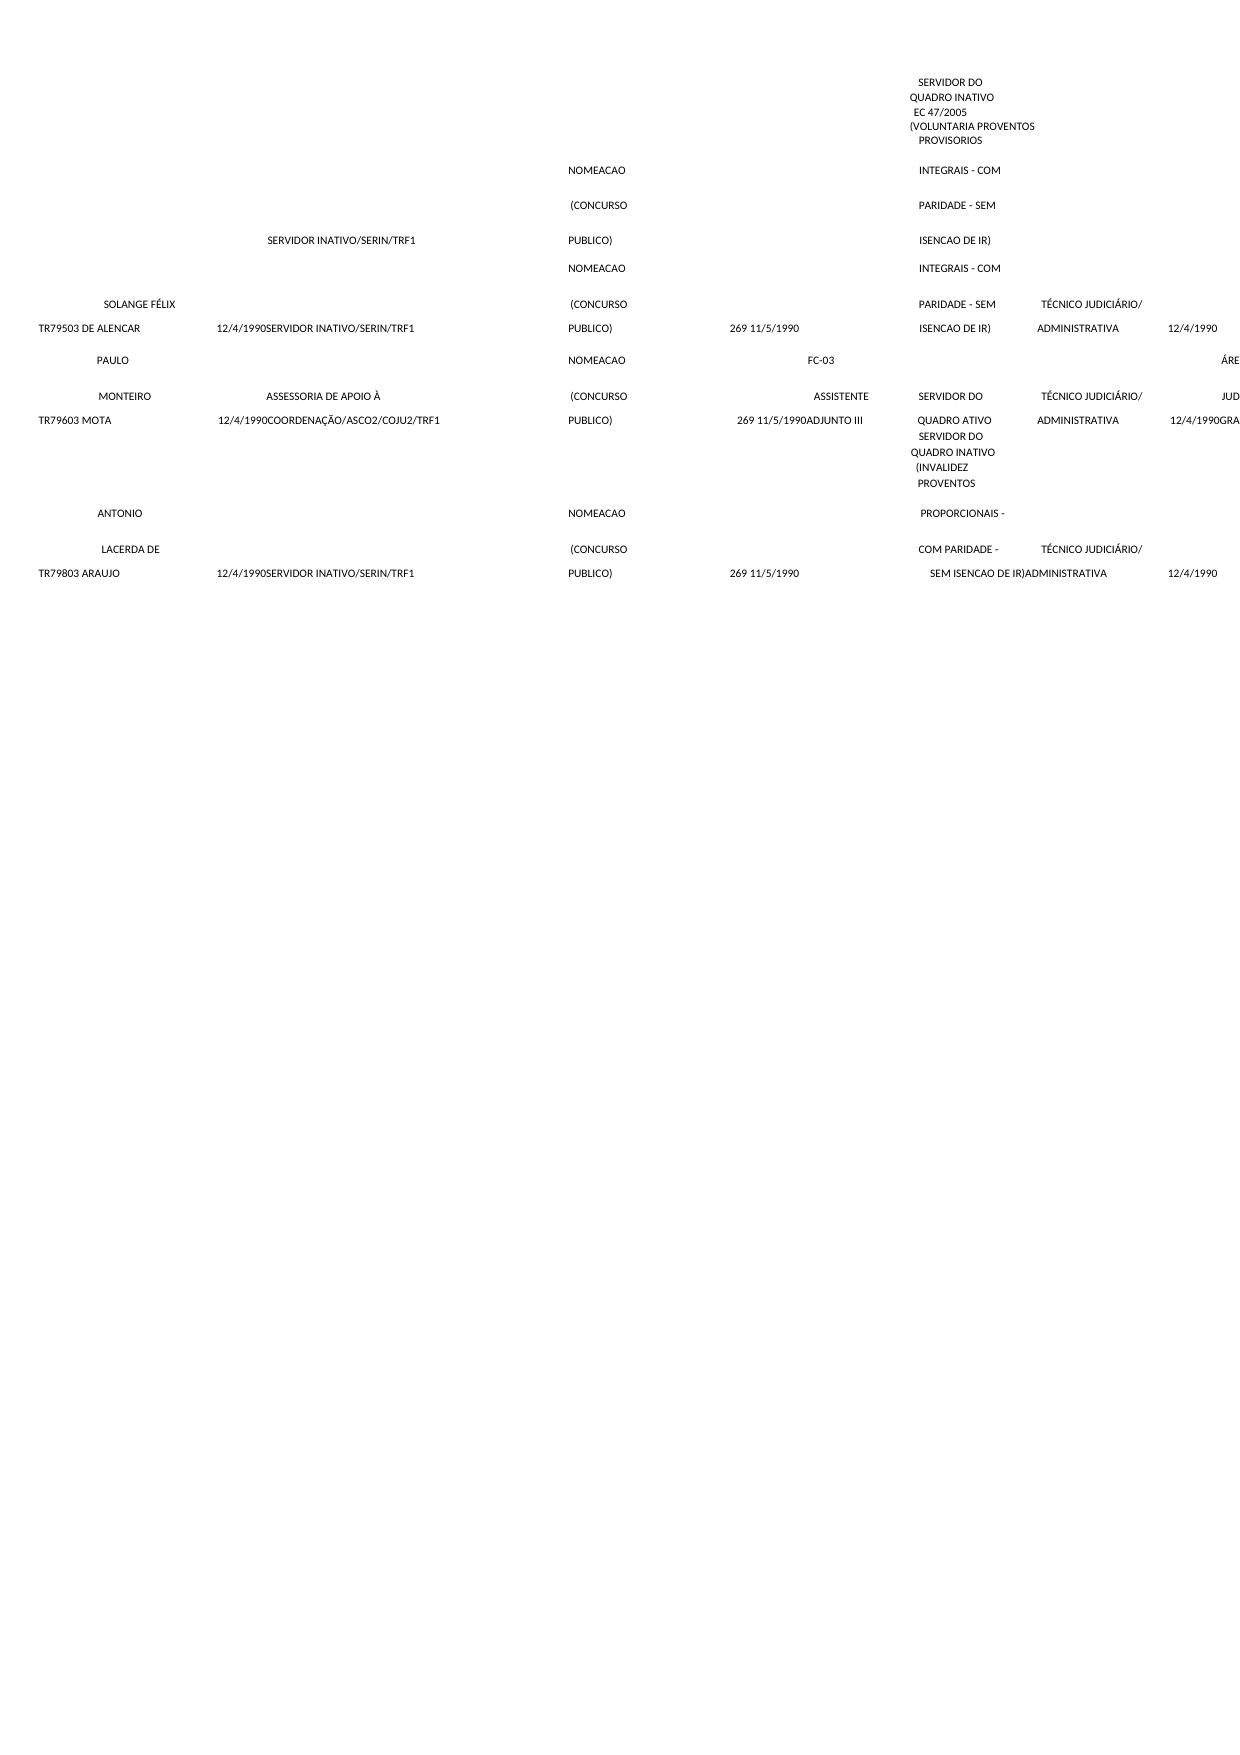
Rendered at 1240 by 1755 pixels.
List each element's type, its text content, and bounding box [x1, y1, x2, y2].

text TR79503 DE ALENCAR 12/4/1990SERVIDOR INATIVO/SERIN/TRF1 PUBLICO) 269 11/5/1990 ISENCAO DE IR) ADMINISTRATIVA 12/4/1990 [38, 321, 1239, 335]
text SERVIDOR DO [748, 429, 1154, 443]
text PROVENTOS [748, 476, 1145, 490]
text NOMEACAO INTEGRAIS - COM [38, 250, 1239, 278]
text (INVALIDEZ [748, 461, 1136, 475]
text TR79803 ARAUJO 12/4/1990SERVIDOR INATIVO/SERIN/TRF1 PUBLICO) 269 11/5/1990 SEM ISENCAO DE IR)ADMINISTRATIVA 12/4/1990 [38, 566, 1239, 580]
text PAULO NOMEACAO FC-03 ÁRE [38, 342, 1239, 370]
text TR79603 MOTA 12/4/1990COORDENAÇÃO/ASCO2/COJU2/TRF1 PUBLICO) 269 11/5/1990ADJUNTO III QUADRO ATIVO ADMINISTRATIVA 12/4/1990GRA [38, 414, 1239, 428]
text SOLANGE FÉLIX (CONCURSO PARIDADE - SEM TÉCNICO JUDICIÁRIO/ [38, 286, 1239, 314]
text QUADRO INATIVO [911, 445, 1239, 459]
text ANTONIO NOMEACAO PROPORCIONAIS - [38, 495, 1239, 523]
text MONTEIRO ASSESSORIA DE APOIO À (CONCURSO ASSISTENTE SERVIDOR DO TÉCNICO JUDICIÁRIO/ JUD [38, 378, 1239, 406]
text LACERDA DE (CONCURSO COM PARIDADE - TÉCNICO JUDICIÁRIO/ [38, 531, 1239, 559]
